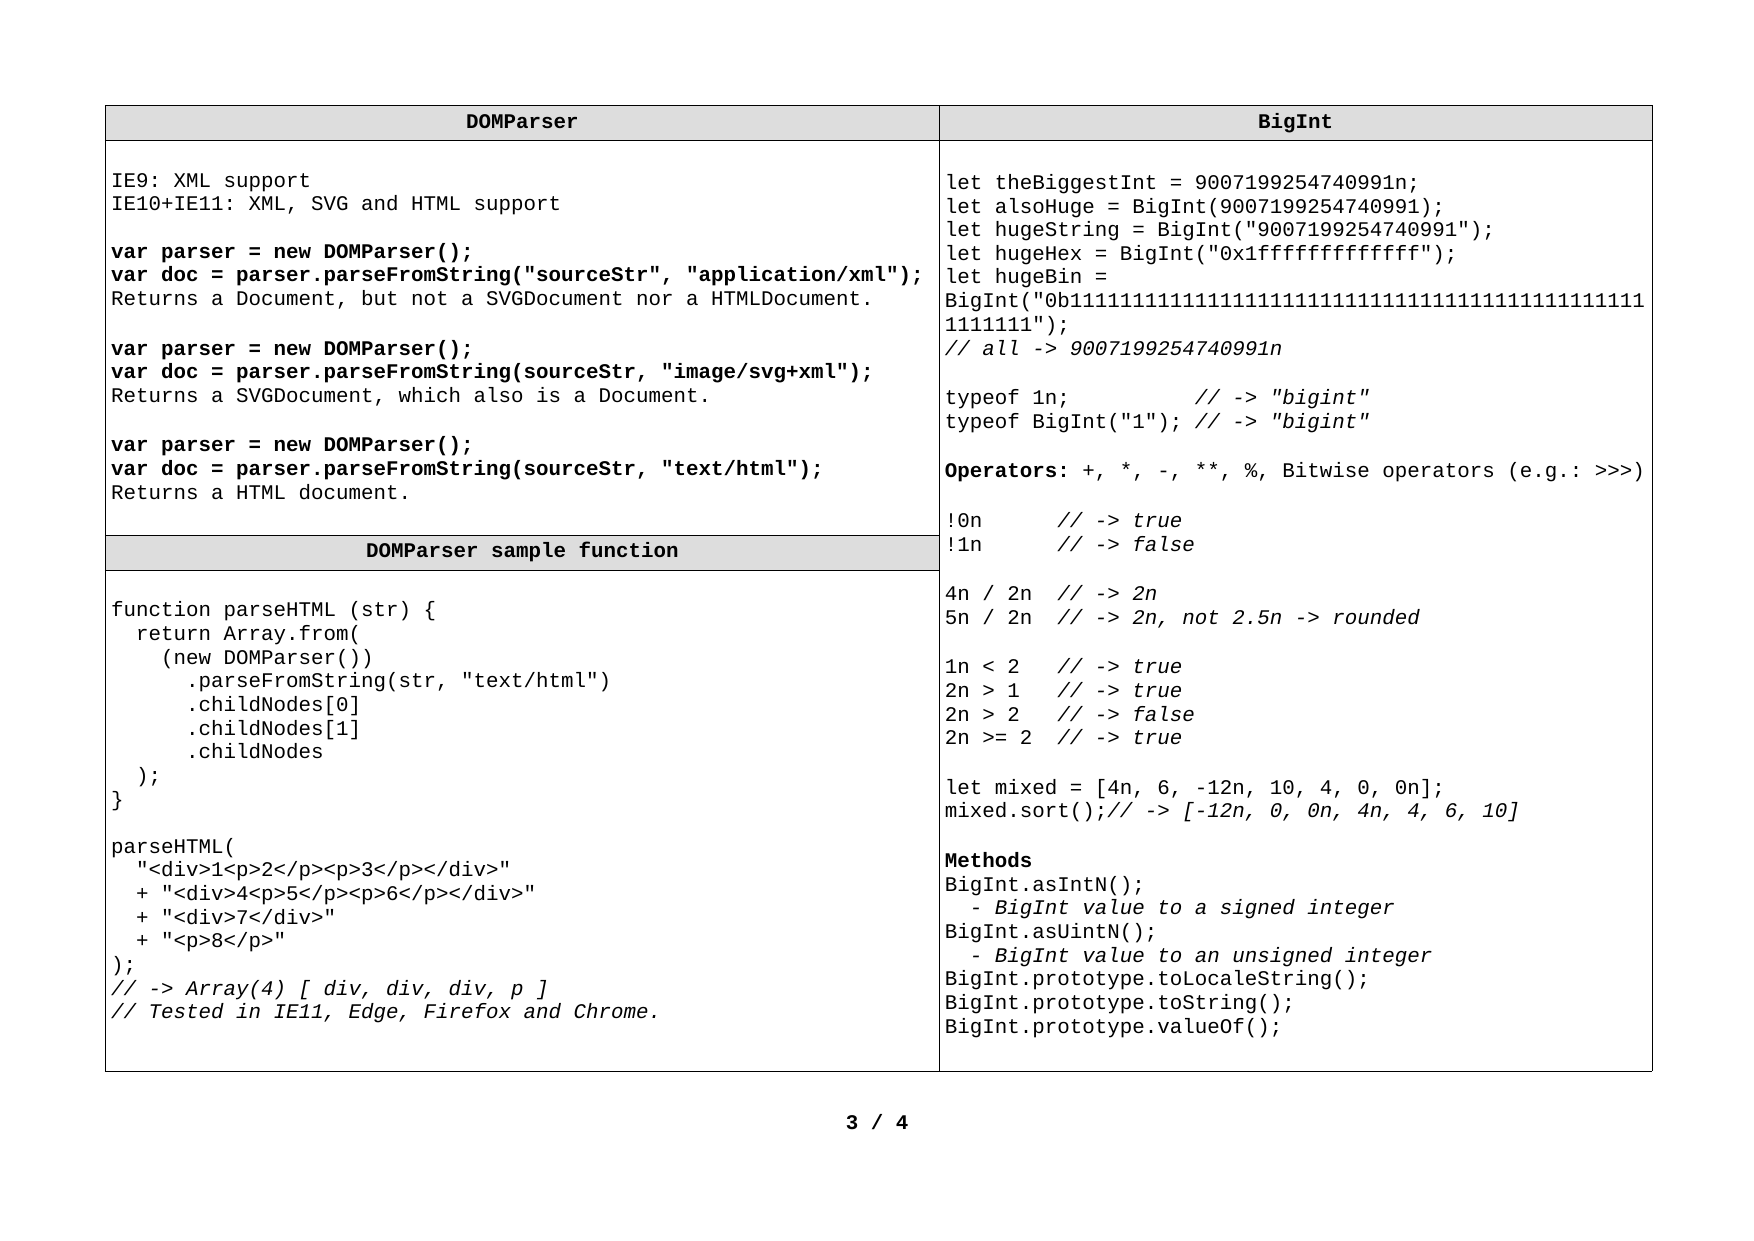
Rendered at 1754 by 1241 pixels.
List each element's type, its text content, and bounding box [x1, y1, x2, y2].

table_header BigInt [940, 106, 1652, 140]
table_cell let theBiggestInt = 9007199254740991n; let alsoHuge = BigInt(9007199254740991); let hugeString = BigInt("9007199254740991"); let hugeHex = BigInt("0x1fffffffffffff"); let hugeBin = BigInt("0b11111111111111111111111111111111111111111111111111111"); // all -> 9007199254740991n typeof 1n; // -> "bigint" typeof BigInt("1"); // -> "bigint" Operators: +, *, -, **, %, Bitwise operators (e.g.: >>>) !0n // -> true !1n // -> false 4n / 2n // -> 2n 5n / 2n // -> 2n, not 2.5n -> rounded 1n < 2 // -> true 2n > 1 // -> true 2n > 2 // -> false 2n >= 2 // -> true let mixed = [4n, 6, -12n, 10, 4, 0, 0n]; mixed.sort();// -> [-12n, 0, 0n, 4n, 4, 6, 10] Methods BigInt.asIntN(); - BigInt value to a signed integer BigInt.asUintN(); - BigInt value to an unsigned integer BigInt.prototype.toLocaleString(); BigInt.prototype.toString(); BigInt.prototype.valueOf(); [940, 141, 1652, 1071]
table_cell IE9: XML support IE10+IE11: XML, SVG and HTML support var parser = new DOMParser(); var doc = parser.parseFromString("sourceStr", "application/xml"); Returns a Document, but not a SVGDocument nor a HTMLDocument. var parser = new DOMParser(); var doc = parser.parseFromString(sourceStr, "image/svg+xml"); Returns a SVGDocument, which also is a Document. var parser = new DOMParser(); var doc = parser.parseFromString(sourceStr, "text/html"); Returns a HTML document. [106, 141, 939, 535]
table_cell DOMParser sample function [106, 536, 939, 570]
table_header DOMParser [106, 106, 939, 140]
table_cell function parseHTML (str) { return Array.from( (new DOMParser()) .parseFromString(str, "text/html") .childNodes[0] .childNodes[1] .childNodes ); } parseHTML( "<div>1<p>2</p><p>3</p></div>" + "<div>4<p>5</p><p>6</p></div>" + "<div>7</div>" + "<p>8</p>" ); // -> Array(4) [ div, div, div, p ] // Tested in IE11, Edge, Firefox and Chrome. [106, 571, 939, 1071]
